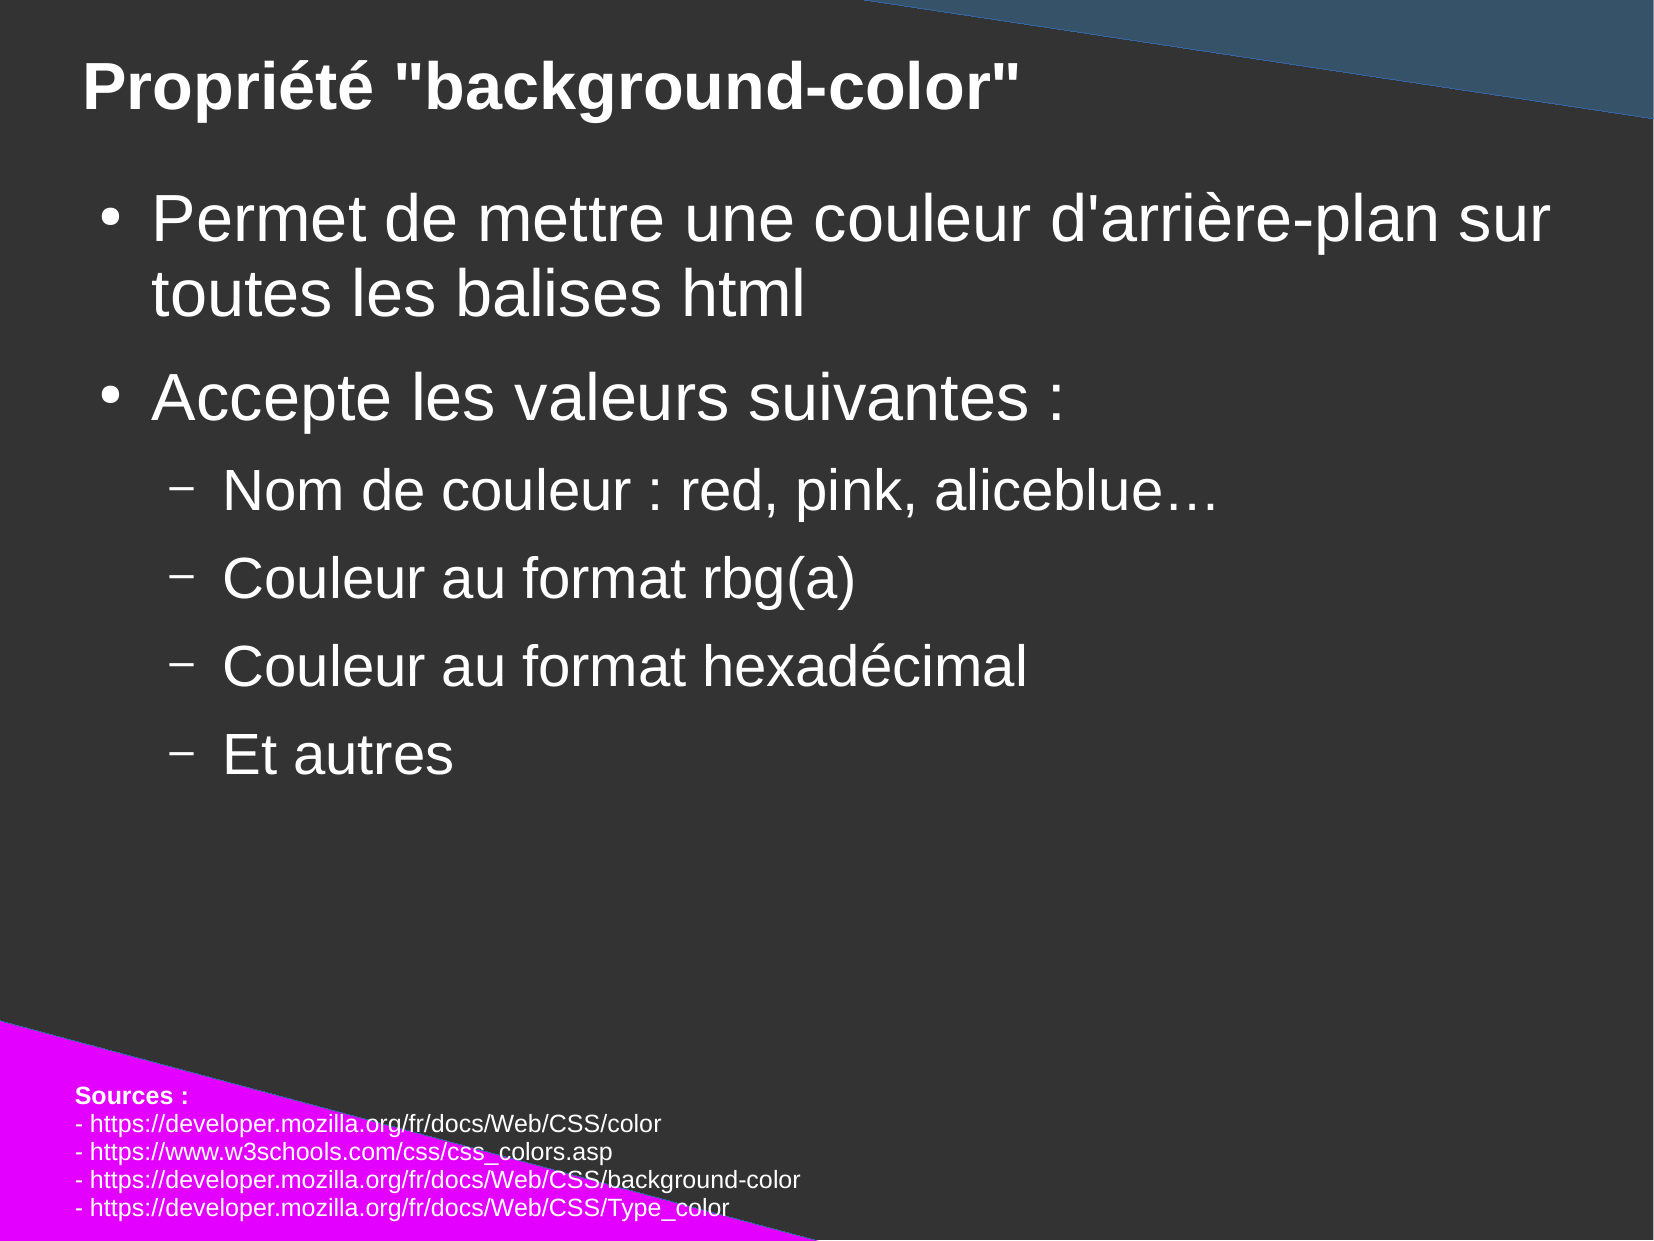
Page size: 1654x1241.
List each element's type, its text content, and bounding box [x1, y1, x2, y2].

text_box [864, 0, 1654, 119]
text_box Sources : - https://developer.mozilla.org/fr/docs/Web/CSS/color - https://www.w3schools.com/css/css_colors.asp - https://developer.mozilla.org/fr/docs/Web/CSS/background-color - https://developer.mozilla.org/fr/docs/Web/CSS/Type_color [60, 1074, 1546, 1241]
text_box [0, 1020, 199, 1241]
list Permet de mettre une couleur d'arrière-plan sur toutes les balises html Accepte les valeurs suivantes : Nom de couleur : red, pink, aliceblue… Couleur au format rbg(a) Couleur au format hexadécimal Et autres [80, 180, 1605, 886]
title Propriété "background-color" [82, 49, 1571, 162]
